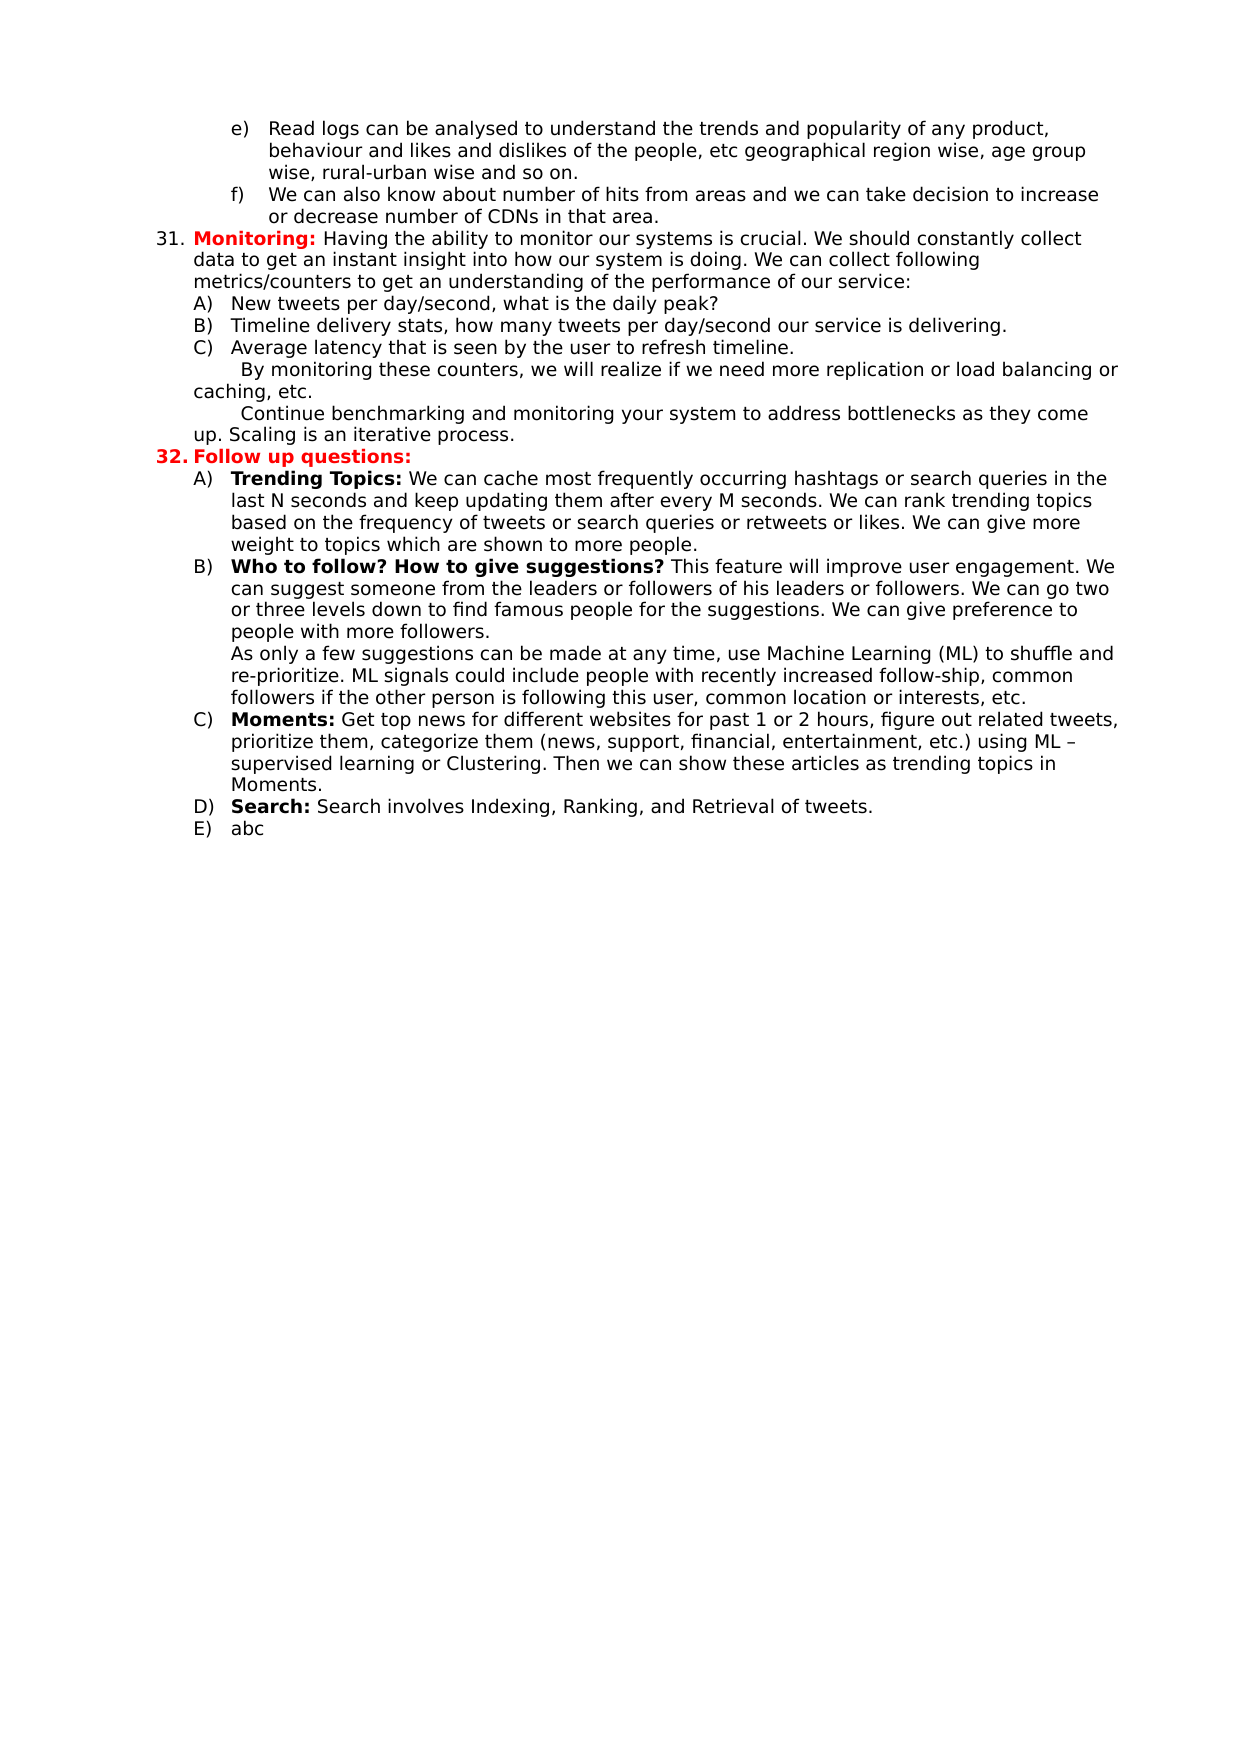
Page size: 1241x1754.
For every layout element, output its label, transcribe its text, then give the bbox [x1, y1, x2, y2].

list By monitoring these counters, we will realize if we need more replication or load balancing or caching, etc. [156, 359, 1122, 402]
list Read logs can be analysed to understand the trends and popularity of any product, behaviour and likes and dislikes of the people, etc geographical region wise, age group wise, rural-urban wise and so on. [231, 118, 1122, 184]
list Who to follow? How to give suggestions? This feature will improve user engagement. We can suggest someone from the leaders or followers of his leaders or followers. We can go two or three levels down to find famous people for the suggestions. We can give preference to people with more followers. [193, 556, 1122, 643]
list As only a few suggestions can be made at any time, use Machine Learning (ML) to shuffle and re-prioritize. ML signals could include people with recently increased follow-ship, common followers if the other person is following this user, common location or interests, etc. [193, 643, 1122, 709]
list We can also know about number of hits from areas and we can take decision to increase or decrease number of CDNs in that area. [231, 184, 1122, 227]
list Timeline delivery stats, how many tweets per day/second our service is delivering. [193, 315, 1122, 337]
list Continue benchmarking and monitoring your system to address bottlenecks as they come up. Scaling is an iterative process. [156, 402, 1122, 446]
list Search: Search involves Indexing, Ranking, and Retrieval of tweets. [193, 796, 1122, 818]
list Monitoring: Having the ability to monitor our systems is crucial. We should constantly collect data to get an instant insight into how our system is doing. We can collect following metrics/counters to get an understanding of the performance of our service: [156, 227, 1122, 293]
list Moments: Get top news for different websites for past 1 or 2 hours, figure out related tweets, prioritize them, categorize them (news, support, financial, entertainment, etc.) using ML – supervised learning or Clustering. Then we can show these articles as trending topics in Moments. [193, 709, 1122, 796]
list Follow up questions: [156, 446, 1122, 468]
list New tweets per day/second, what is the daily peak? [193, 293, 1122, 315]
list Average latency that is seen by the user to refresh timeline. [193, 337, 1122, 359]
list abc [193, 818, 1122, 840]
list Trending Topics: We can cache most frequently occurring hashtags or search queries in the last N seconds and keep updating them after every M seconds. We can rank trending topics based on the frequency of tweets or search queries or retweets or likes. We can give more weight to topics which are shown to more people. [193, 468, 1122, 556]
